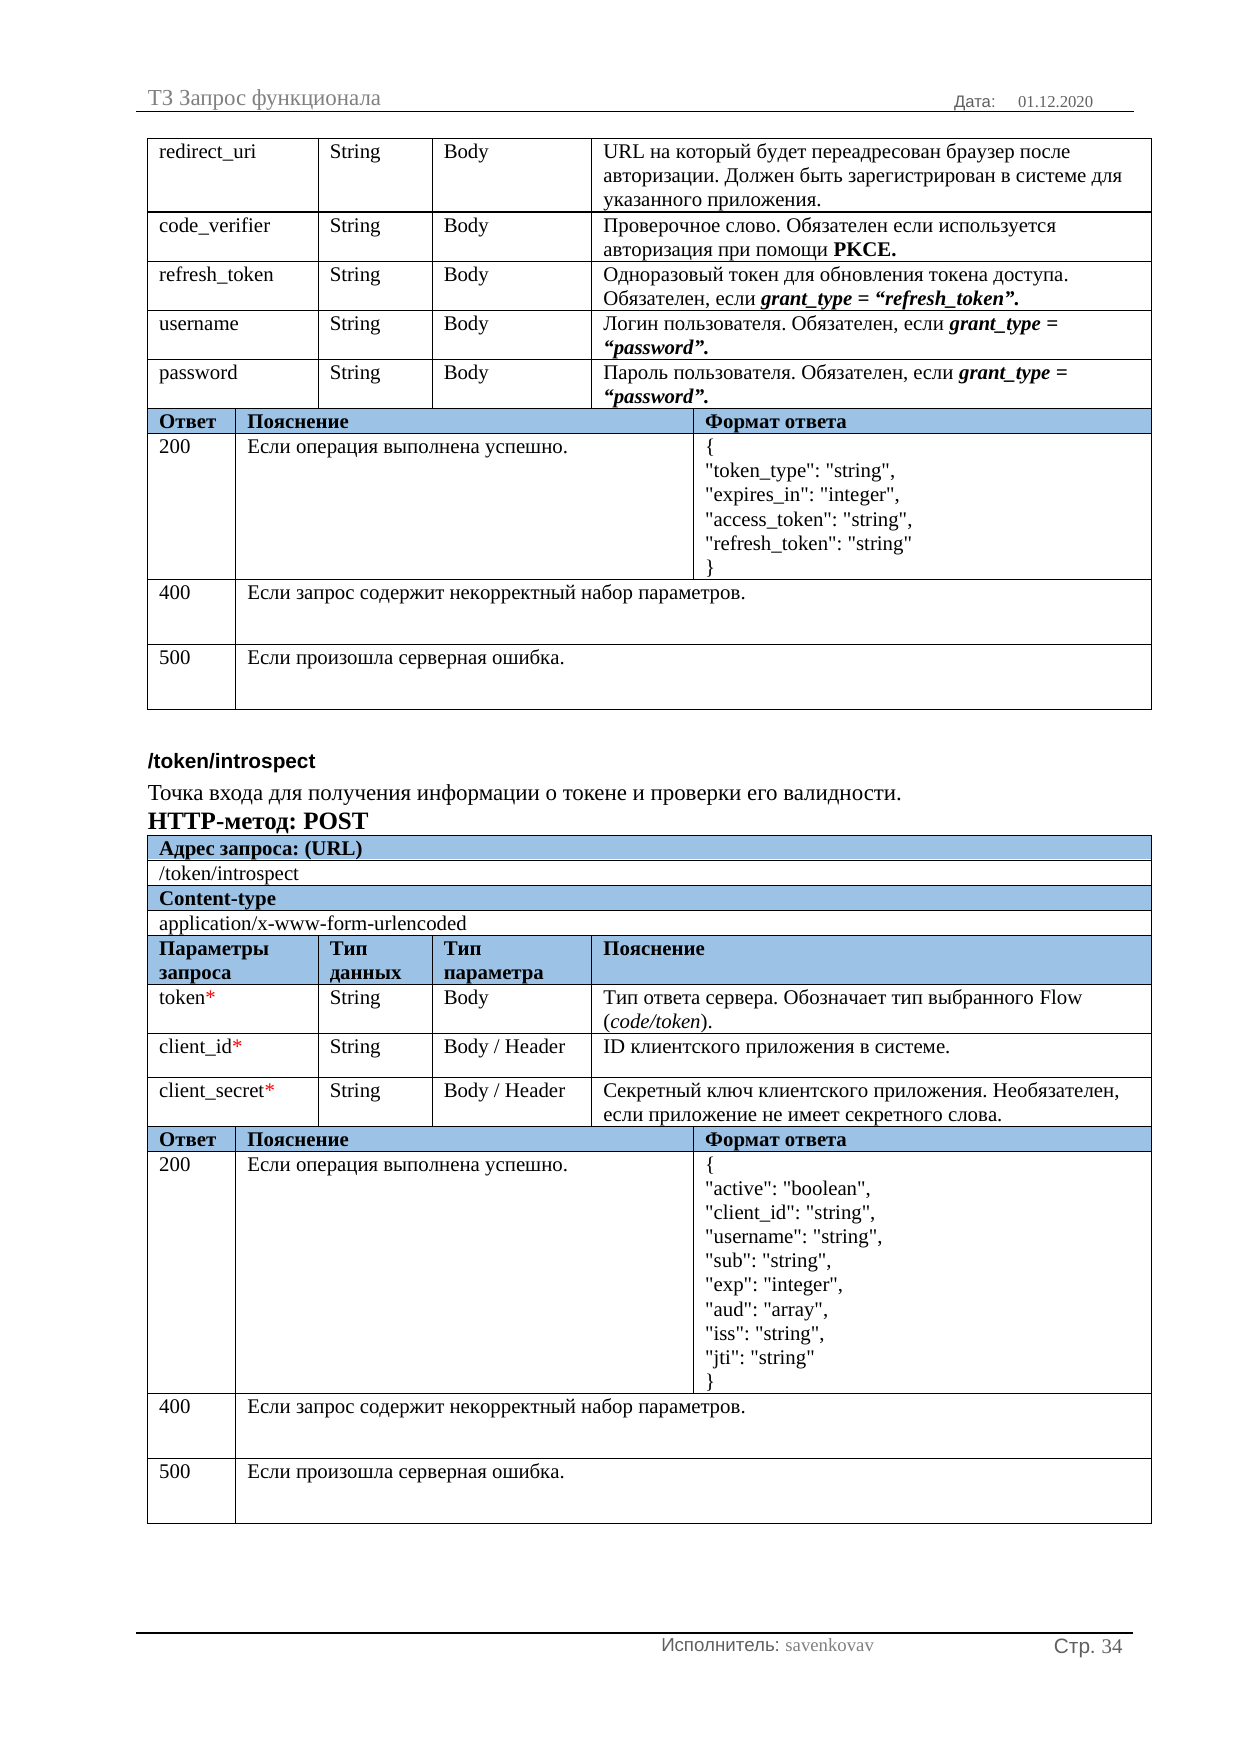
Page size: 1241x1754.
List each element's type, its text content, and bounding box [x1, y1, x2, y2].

table_cell 400 [148, 1394, 235, 1458]
table_cell 500 [148, 1459, 235, 1523]
table_cell Одноразовый токен для обновления токена доступа. Обязателен, если grant_type = “refresh_token”. [592, 262, 1151, 310]
table_cell Формат ответа [694, 1127, 1151, 1151]
table_cell String [319, 311, 432, 359]
table_cell Пояснение [592, 936, 1151, 984]
table_cell String [319, 360, 432, 408]
table_cell Пароль пользователя. Обязателен, если grant_type = “password”. [592, 360, 1151, 408]
table_cell Если операция выполнена успешно. [236, 1152, 693, 1393]
table_header Адрес запроcа: (URL) [148, 836, 1151, 859]
table_cell Параметры запроса [148, 936, 318, 984]
table_cell Тип данных [319, 936, 432, 984]
table_cell 400 [148, 580, 235, 644]
table_cell client_id* [148, 1034, 318, 1077]
table_cell Если произошла серверная ошибка. [236, 645, 1151, 709]
table_cell Тип ответа сервера. Обозначает тип выбранного Flow (code/token). [592, 985, 1151, 1033]
table_cell URL на который будет переадресован браузер после авторизации. Должен быть зарегистрирован в системе для указанного приложения. [592, 139, 1151, 211]
table_cell ID клиентского приложения в системе. [592, 1034, 1151, 1077]
table_cell Секретный ключ клиентского приложения. Необязателен, если приложение не имеет секретного слова. [592, 1078, 1151, 1126]
table_cell redirect_uri [148, 139, 318, 211]
table_cell Пояснение [236, 409, 693, 433]
table_cell Если операция выполнена успешно. [236, 434, 693, 579]
table_cell application/x-www-form-urlencoded [148, 911, 1151, 935]
table_cell Body [433, 213, 591, 261]
table_cell token* [148, 985, 318, 1033]
table_cell { "active": "boolean", "client_id": "string", "username": "string", "sub": "string", "exp": "integer", "aud": "array", "iss": "string", "jti": "string" } [694, 1152, 1151, 1393]
table_cell String [319, 262, 432, 310]
table_cell Ответ [148, 1127, 235, 1151]
table_cell String [319, 1078, 432, 1126]
table_cell Body [433, 139, 591, 211]
table_cell Body [433, 262, 591, 310]
table_cell Body [433, 311, 591, 359]
text Точка входа для получения информации о токене и проверки его валидности. [148, 779, 1152, 806]
table_cell Пояснение [236, 1127, 693, 1151]
table_cell Ответ [148, 409, 235, 433]
table_cell Body / Header [433, 1034, 591, 1077]
table_cell Логин пользователя. Обязателен, если grant_type = “password”. [592, 311, 1151, 359]
table_cell /token/introspect [148, 861, 1151, 885]
table_cell Body [433, 360, 591, 408]
table_cell Проверочное слово. Обязателен если используется авторизация при помощи PKCE. [592, 213, 1151, 261]
table_cell String [319, 139, 432, 211]
table_cell code_verifier [148, 213, 318, 261]
table_cell refresh_token [148, 262, 318, 310]
text HTTP-метод: POST [148, 806, 1152, 834]
table_cell String [319, 1034, 432, 1077]
subtitle /token/introspect [148, 749, 1152, 773]
table_cell Тип параметра [433, 936, 591, 984]
table_cell Если произошла серверная ошибка. [236, 1459, 1151, 1523]
table_cell password [148, 360, 318, 408]
table_cell { "token_type": "string", "expires_in": "integer", "access_token": "string", "refresh_token": "string" } [694, 434, 1151, 579]
table_cell 200 [148, 1152, 235, 1393]
table_cell Формат ответа [694, 409, 1151, 433]
table_cell String [319, 213, 432, 261]
table_cell Content-type [148, 886, 1151, 910]
table_cell Body [433, 985, 591, 1033]
table_cell Body / Header [433, 1078, 591, 1126]
table_cell Если запрос содержит некорректный набор параметров. [236, 1394, 1151, 1458]
table_cell 500 [148, 645, 235, 709]
table_cell String [319, 985, 432, 1033]
table_cell client_secret* [148, 1078, 318, 1126]
table_cell Если запрос содержит некорректный набор параметров. [236, 580, 1151, 644]
table_cell 200 [148, 434, 235, 579]
table_cell username [148, 311, 318, 359]
